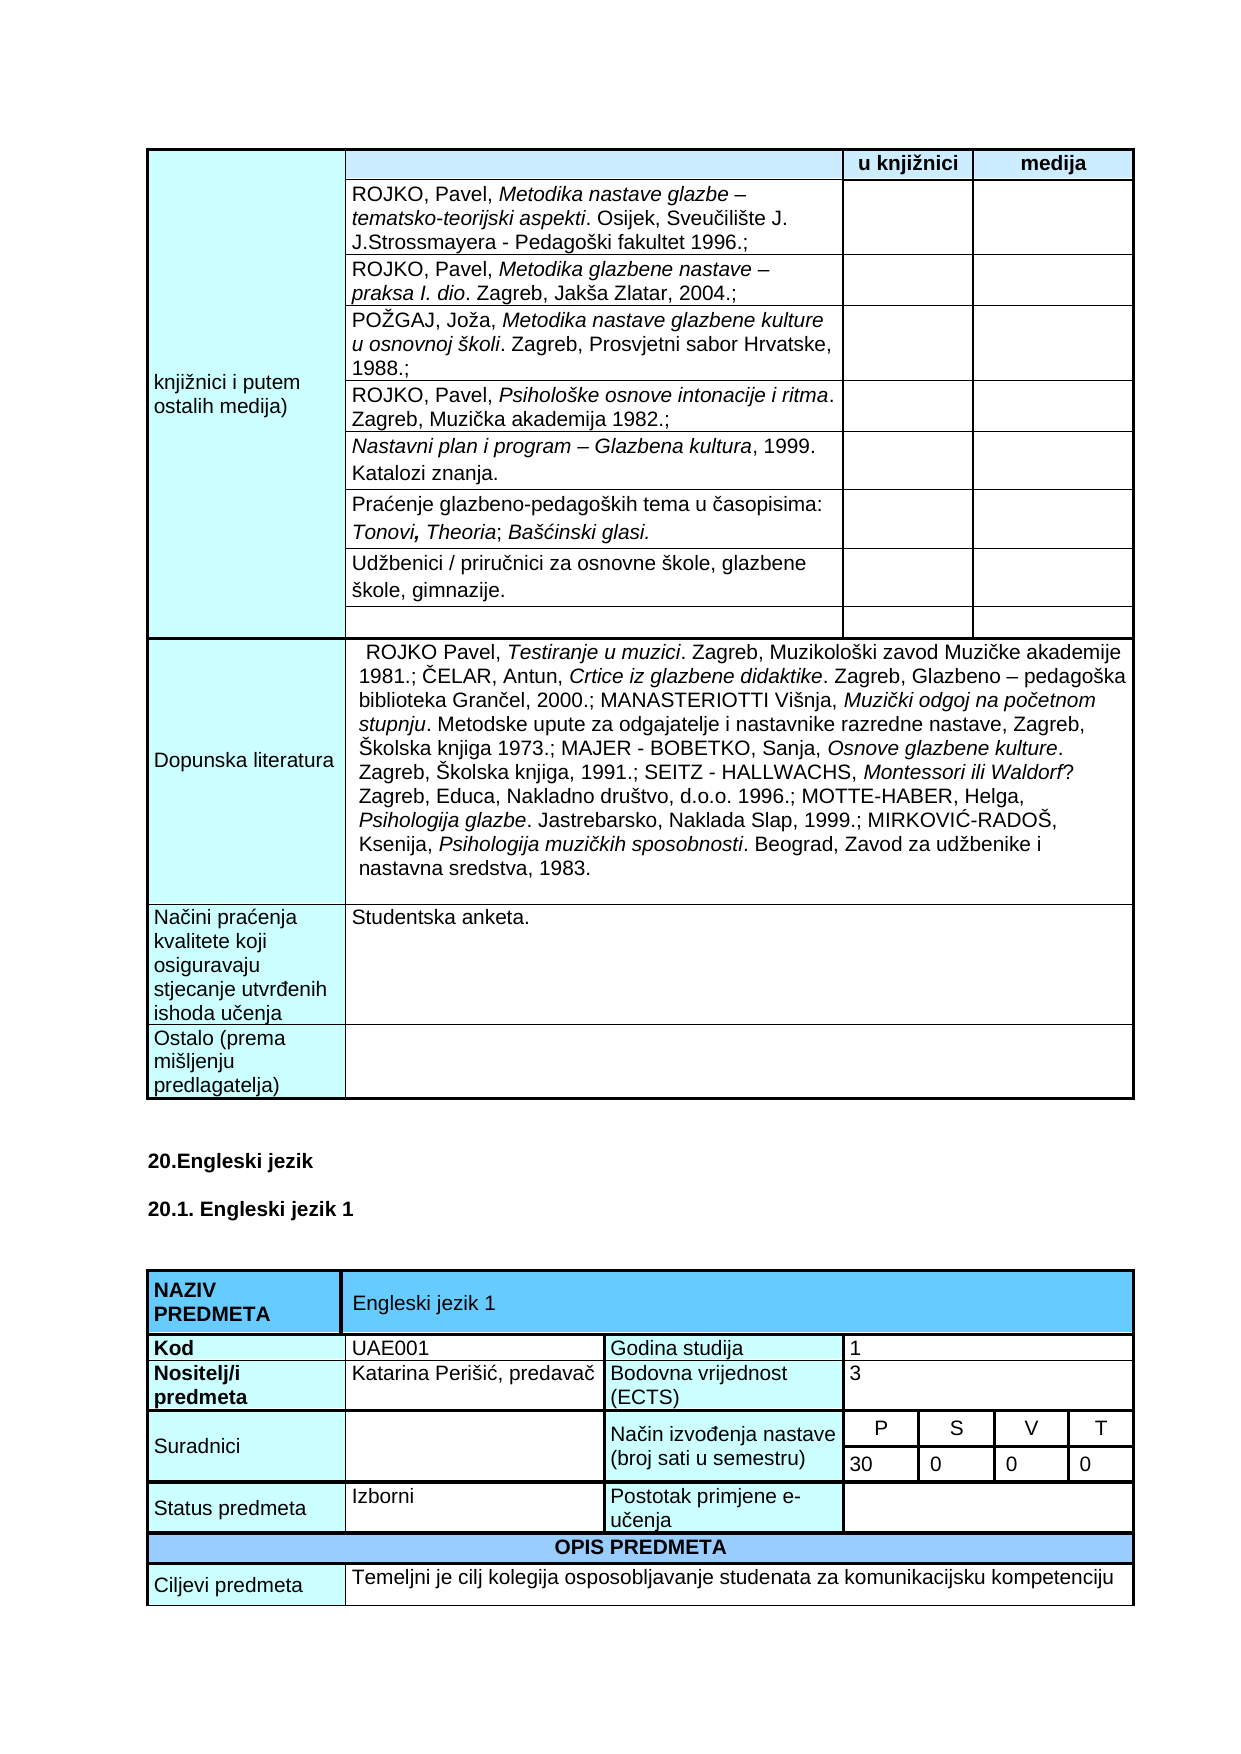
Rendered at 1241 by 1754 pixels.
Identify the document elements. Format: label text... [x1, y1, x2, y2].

table_cell ROJKO, Pavel, Metodika nastave glazbe – tematsko-teorijski aspekti. Osijek, Sveučilište J. J.Strossmayera - Pedagoški fakultet 1996.; [346, 180, 842, 253]
table_cell [346, 607, 842, 637]
table_header Engleski jezik 1 [343, 1272, 1132, 1332]
table_cell POŽGAJ, Joža, Metodika nastave glazbene kulture u osnovnoj školi. Zagreb, Prosvjetni sabor Hrvatske, 1988.; [346, 306, 842, 379]
table_cell S [920, 1412, 993, 1444]
table_cell medija [974, 151, 1132, 178]
table_cell Ostalo (prema mišljenju predlagatelja) [149, 1025, 345, 1097]
table_cell 0 [1070, 1448, 1132, 1480]
table_cell Godina studija [606, 1336, 842, 1359]
table_cell Nastavni plan i program – Glazbena kultura, 1999. Katalozi znanja. [346, 432, 842, 489]
table_cell [844, 381, 972, 431]
table_cell [974, 607, 1132, 637]
table_cell knjižnici i putem ostalih medija) [149, 151, 345, 637]
table_cell Bodovna vrijednost (ECTS) [606, 1361, 842, 1408]
table_cell UAE001 [346, 1336, 603, 1359]
table_cell 0 [920, 1448, 993, 1480]
table_cell [844, 549, 972, 606]
table_cell [844, 432, 972, 489]
table_cell Praćenje glazbeno-pedagoških tema u časopisima: Tonovi, Theoria; Bašćinski glasi. [346, 490, 842, 547]
text 20.Engleski jezik [148, 1149, 1093, 1173]
table_cell Studentska anketa. [346, 905, 1132, 1024]
table_cell 30 [845, 1448, 917, 1480]
table_cell u knjižnici [844, 151, 972, 178]
table_cell [974, 381, 1132, 431]
table_cell Način izvođenja nastave (broj sati u semestru) [606, 1412, 842, 1480]
table_cell P [845, 1412, 917, 1444]
table_header NAZIV PREDMETA [149, 1272, 339, 1332]
table_cell Dopunska literatura [149, 640, 345, 903]
table_cell [974, 490, 1132, 547]
table_cell V [996, 1412, 1067, 1444]
table_cell [844, 255, 972, 304]
table_cell Udžbenici / priručnici za osnovne škole, glazbene škole, gimnazije. [346, 549, 842, 606]
table_cell [844, 607, 972, 637]
table_cell Suradnici [149, 1412, 345, 1480]
table_cell Nositelj/i predmeta [149, 1361, 345, 1408]
table_cell [974, 306, 1132, 379]
table_cell [845, 1484, 1132, 1531]
table_cell T [1070, 1412, 1132, 1444]
table_cell ROJKO Pavel, Testiranje u muzici. Zagreb, Muzikološki zavod Muzičke akademije 1981.; ČELAR, Antun, Crtice iz glazbene didaktike. Zagreb, Glazbeno – pedagoška biblioteka Grančel, 2000.; MANASTERIOTTI Višnja, Muzički odgoj na početnom stupnju. Metodske upute za odgajatelje i nastavnike razredne nastave, Zagreb, Školska knjiga 1973.; MAJER - BOBETKO, Sanja, Osnove glazbene kulture. Zagreb, Školska knjiga, 1991.; SEITZ - HALLWACHS, Montessori ili Waldorf? Zagreb, Educa, Nakladno društvo, d.o.o. 1996.; MOTTE-HABER, Helga, Psihologija glazbe. Jastrebarsko, Naklada Slap, 1999.; MIRKOVIĆ-RADOŠ, Ksenija, Psihologija muzičkih sposobnosti. Beograd, Zavod za udžbenike i nastavna sredstva, 1983. [346, 640, 1132, 903]
table_cell [974, 255, 1132, 304]
table_cell Temeljni je cilj kolegija osposobljavanje studenata za komunikacijsku kompetenciju [346, 1565, 1132, 1605]
table_cell [844, 490, 972, 547]
table_cell Izborni [346, 1484, 603, 1531]
table_cell [346, 1412, 603, 1480]
table_cell Načini praćenja kvalitete koji osiguravaju stjecanje utvrđenih ishoda učenja [149, 905, 345, 1024]
table_cell [844, 306, 972, 379]
table_cell 0 [996, 1448, 1067, 1480]
table_cell ROJKO, Pavel, Psihološke osnove intonacije i ritma. Zagreb, Muzička akademija 1982.; [346, 381, 842, 431]
text 20.1. Engleski jezik 1 [148, 1197, 1093, 1221]
table_cell [346, 1025, 1132, 1097]
table_cell 1 [845, 1336, 1132, 1359]
table_cell Katarina Perišić, predavač [346, 1361, 603, 1408]
table_cell Ciljevi predmeta [149, 1565, 345, 1605]
table_cell ROJKO, Pavel, Metodika glazbene nastave – praksa I. dio. Zagreb, Jakša Zlatar, 2004.; [346, 255, 842, 304]
table_cell Kod [149, 1336, 345, 1359]
table_cell OPIS PREDMETA [149, 1535, 1132, 1562]
table_cell [974, 432, 1132, 489]
table_cell [974, 181, 1132, 253]
table_cell [844, 181, 972, 253]
table_cell Postotak primjene e-učenja [606, 1484, 842, 1531]
table_cell Status predmeta [149, 1484, 345, 1531]
table_cell 3 [845, 1361, 1132, 1408]
table_cell [974, 549, 1132, 606]
table_cell [346, 151, 842, 178]
